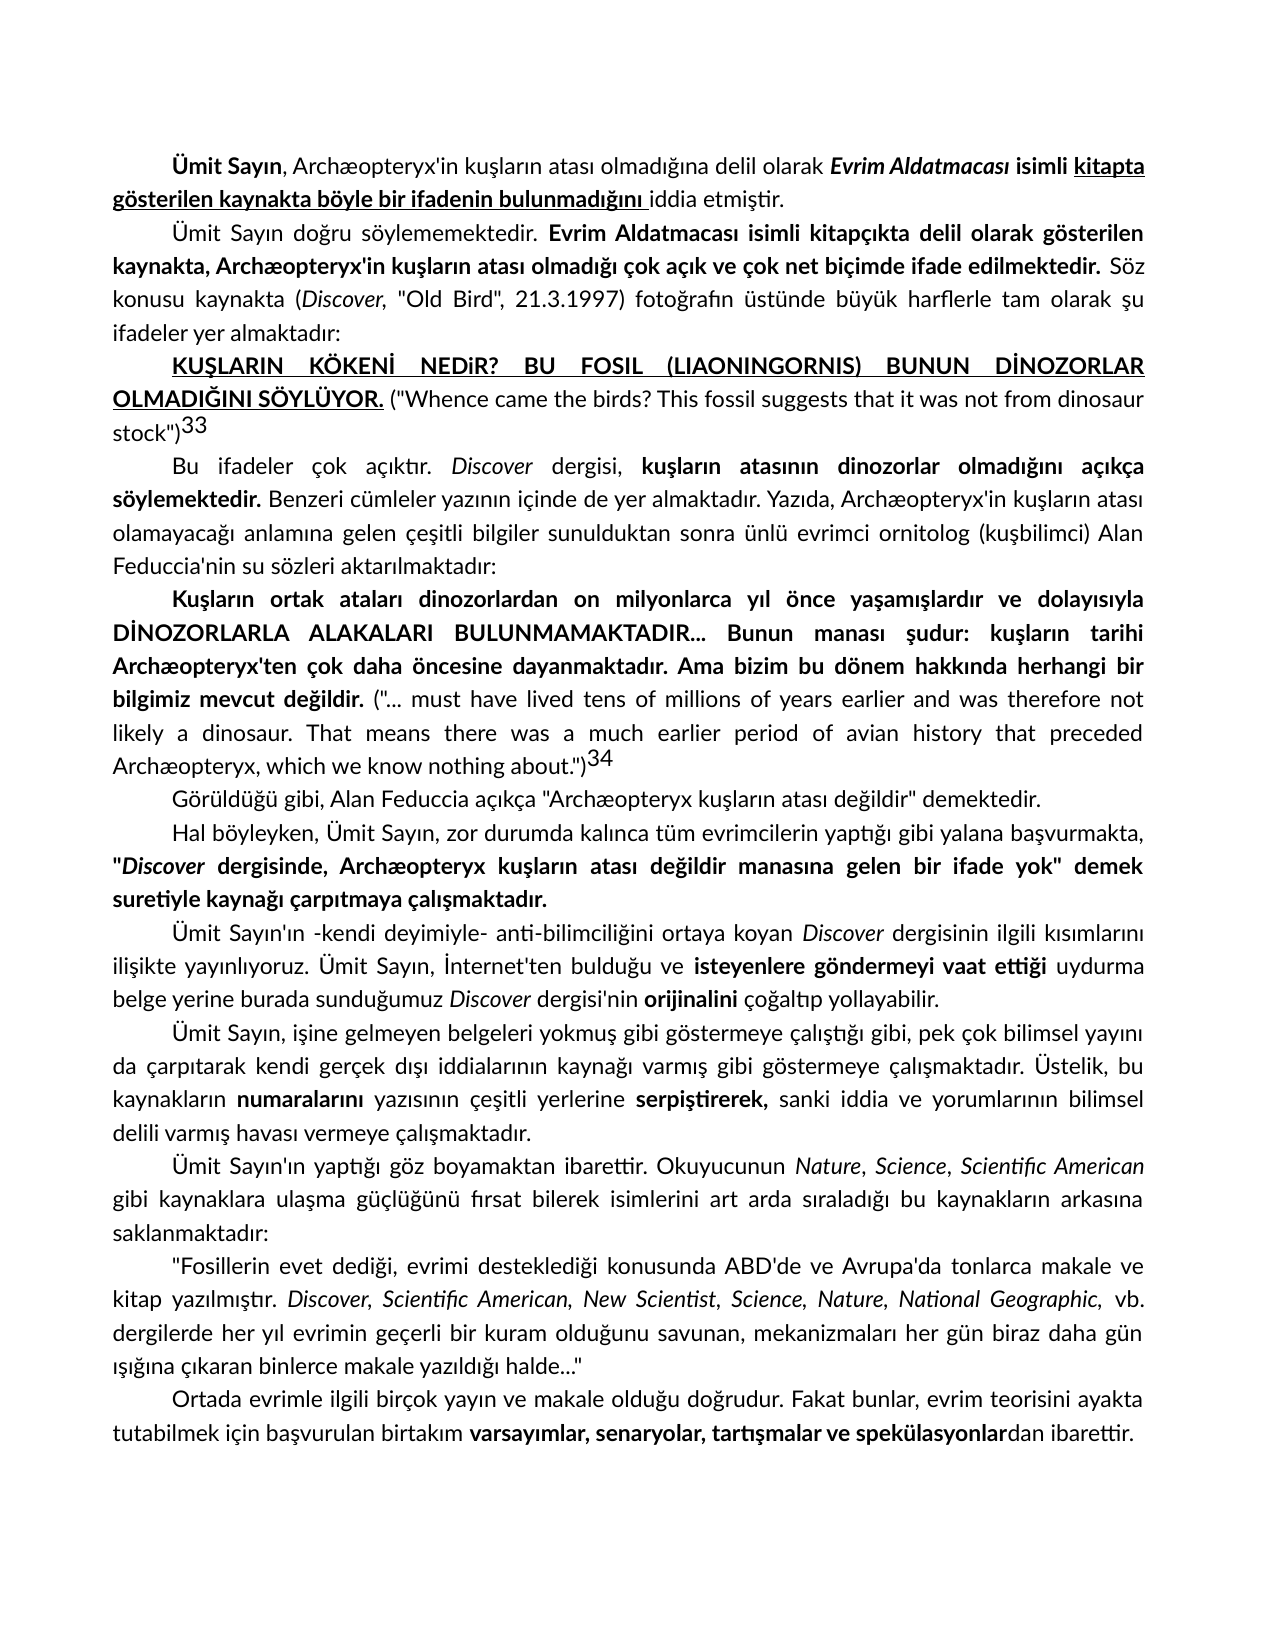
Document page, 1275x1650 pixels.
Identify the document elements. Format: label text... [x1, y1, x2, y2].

text Kuşların ortak ataları dinozorlardan on milyonlarca yıl önce yaşamışlardır ve dolayısıyla DİNOZORLARLA ALAKALARI BULUNMAMAKTADIR... Bunun manası şudur: kuşların tarihi Archæopteryx'ten çok daha öncesine dayanmaktadır. Ama bizim bu dönem hakkında herhangi bir bilgimiz mevcut değildir. ("... must have lived tens of millions of years earlier and was therefore not likely a dinosaur. That means there was a much earlier period of avian history that preceded Archæopteryx, which we know nothing about.")34 [112, 581, 1145, 781]
text Ümit Sayın'ın -kendi deyimiyle- anti-bilimciliğini ortaya koyan Discover dergisinin ilgili kısımlarını ilişikte yayınlıyoruz. Ümit Sayın, İnternet'ten bulduğu ve isteyenlere göndermeyi vaat ettiği uydurma belge yerine burada sunduğumuz Discover dergisi'nin orijinalini çoğaltıp yollayabilir. [112, 914, 1145, 1014]
text KUŞLARIN KÖKENİ NEDiR? BU FOSIL (LIAONINGORNIS) BUNUN DİNOZORLAR OLMADIĞINI SÖYLÜYOR. ("Whence came the birds? This fossil suggests that it was not from dinosaur stock")33 [112, 348, 1145, 448]
text Ümit Sayın'ın yaptığı göz boyamaktan ibarettir. Okuyucunun Nature, Science, Scientific American gibi kaynaklara ulaşma güçlüğünü fırsat bilerek isimlerini art arda sıraladığı bu kaynakların arkasına saklanmaktadır: [112, 1148, 1145, 1248]
text Bu ifadeler çok açıktır. Discover dergisi, kuşların atasının dinozorlar olmadığını açıkça söylemektedir. Benzeri cümleler yazının içinde de yer almaktadır. Yazıda, Archæopteryx'in kuşların atası olamayacağı anlamına gelen çeşitli bilgiler sunulduktan sonra ünlü evrimci ornitolog (kuşbilimci) Alan Feduccia'nin su sözleri aktarılmaktadır: [112, 448, 1145, 581]
text Ortada evrimle ilgili birçok yayın ve makale olduğu doğrudur. Fakat bunlar, evrim teorisini ayakta tutabilmek için başvurulan birtakım varsayımlar, senaryolar, tartışmalar ve spekülasyonlardan ibarettir. [112, 1381, 1145, 1448]
text "Fosillerin evet dediği, evrimi desteklediği konusunda ABD'de ve Avrupa'da tonlarca makale ve kitap yazılmıştır. Discover, Scientific American, New Scientist, Science, Nature, National Geographic, vb. dergilerde her yıl evrimin geçerli bir kuram olduğunu savunan, mekanizmaları her gün biraz daha gün ışığına çıkaran binlerce makale yazıldığı halde..." [112, 1248, 1145, 1381]
text Ümit Sayın, Archæopteryx'in kuşların atası olmadığına delil olarak Evrim Aldatmacası isimli kitapta gösterilen kaynakta böyle bir ifadenin bulunmadığını iddia etmiştir. [112, 148, 1145, 214]
text Ümit Sayın doğru söylememektedir. Evrim Aldatmacası isimli kitapçıkta delil olarak gösterilen kaynakta, Archæopteryx'in kuşların atası olmadığı çok açık ve çok net biçimde ifade edilmektedir. Söz konusu kaynakta (Discover, "Old Bird", 21.3.1997) fotoğrafın üstünde büyük harflerle tam olarak şu ifadeler yer almaktadır: [112, 214, 1145, 348]
text Görüldüğü gibi, Alan Feduccia açıkça "Archæopteryx kuşların atası değildir" demektedir. [112, 781, 1145, 814]
text Ümit Sayın, işine gelmeyen belgeleri yokmuş gibi göstermeye çalıştığı gibi, pek çok bilimsel yayını da çarpıtarak kendi gerçek dışı iddialarının kaynağı varmış gibi göstermeye çalışmaktadır. Üstelik, bu kaynakların numaralarını yazısının çeşitli yerlerine serpiştirerek, sanki iddia ve yorumlarının bilimsel delili varmış havası vermeye çalışmaktadır. [112, 1014, 1145, 1148]
text Hal böyleyken, Ümit Sayın, zor durumda kalınca tüm evrimcilerin yaptığı gibi yalana başvurmakta, "Discover dergisinde, Archæopteryx kuşların atası değildir manasına gelen bir ifade yok" demek suretiyle kaynağı çarpıtmaya çalışmaktadır. [112, 814, 1145, 914]
